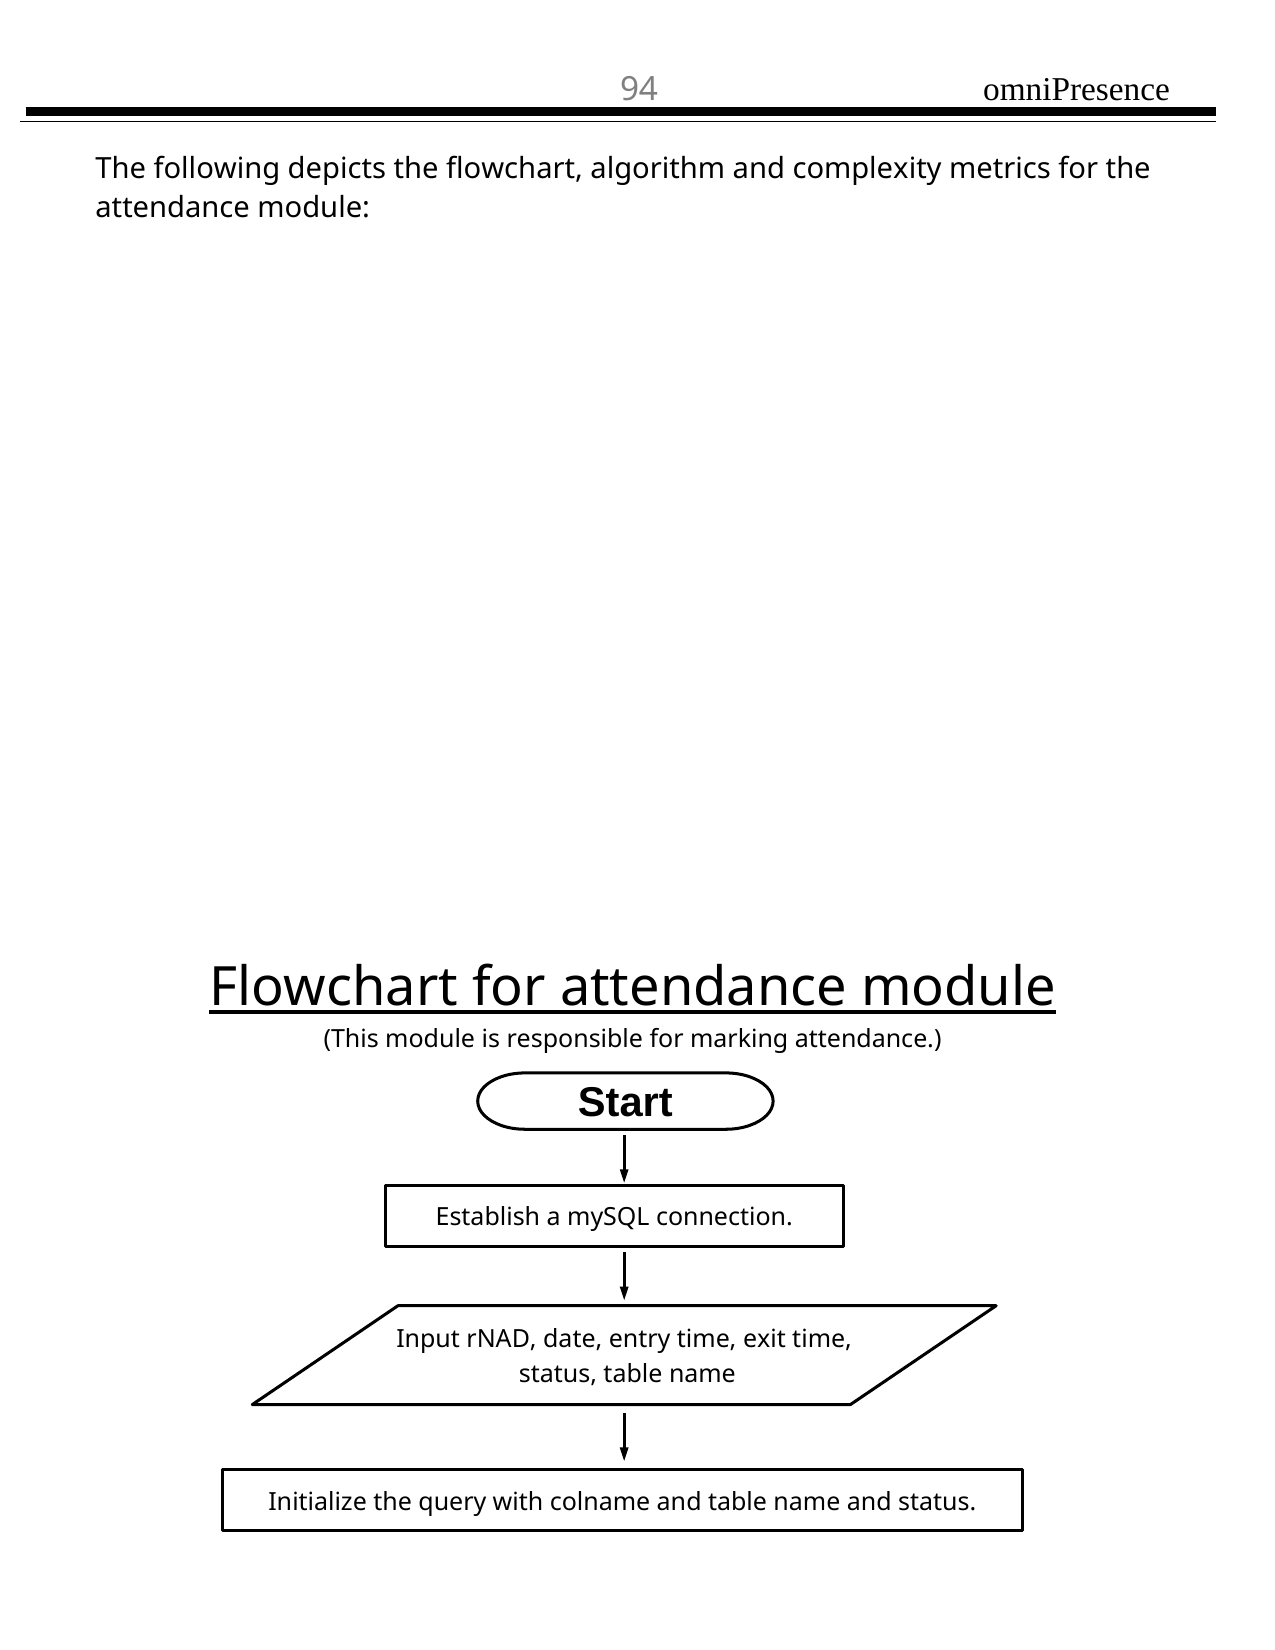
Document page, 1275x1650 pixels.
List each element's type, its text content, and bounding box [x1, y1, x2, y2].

text Flowchart for attendance module [95, 947, 1170, 1021]
text (This module is responsible for marking attendance.) [95, 1021, 1170, 1055]
text The following depicts the flowchart, algorithm and complexity metrics for the attendance module: [95, 147, 1170, 226]
